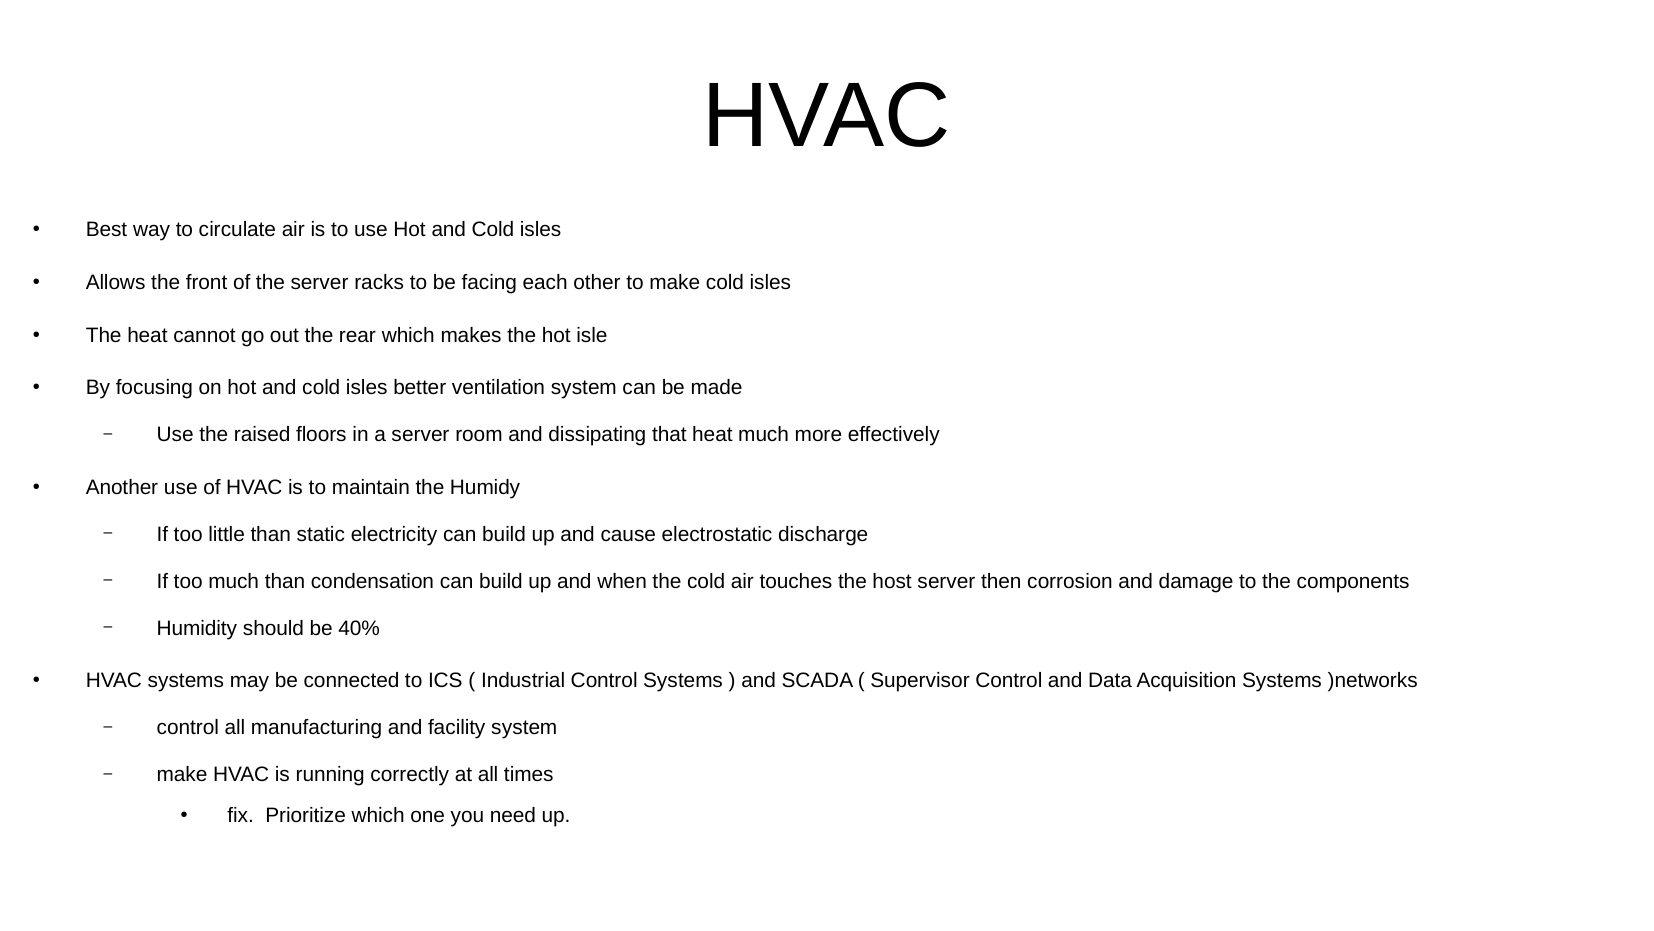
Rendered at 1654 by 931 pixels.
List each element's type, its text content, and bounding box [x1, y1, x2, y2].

list Best way to circulate air is to use Hot and Cold isles Allows the front of the server racks to be facing each other to make cold isles The heat cannot go out the rear which makes the hot isle By focusing on hot and cold isles better ventilation system can be made Use the raised floors in a server room and dissipating that heat much more effectively Another use of HVAC is to maintain the Humidy If too little than static electricity can build up and cause electrostatic discharge If too much than condensation can build up and when the cold air touches the host server then corrosion and damage to the components Humidity should be 40% HVAC systems may be connected to ICS ( Industrial Control Systems ) and SCADA ( Supervisor Control and Data Acquisition Systems )networks control all manufacturing and facility system make HVAC is running correctly at all times fix. Prioritize which one you need up. [15, 217, 1571, 886]
title HVAC [82, 37, 1571, 193]
